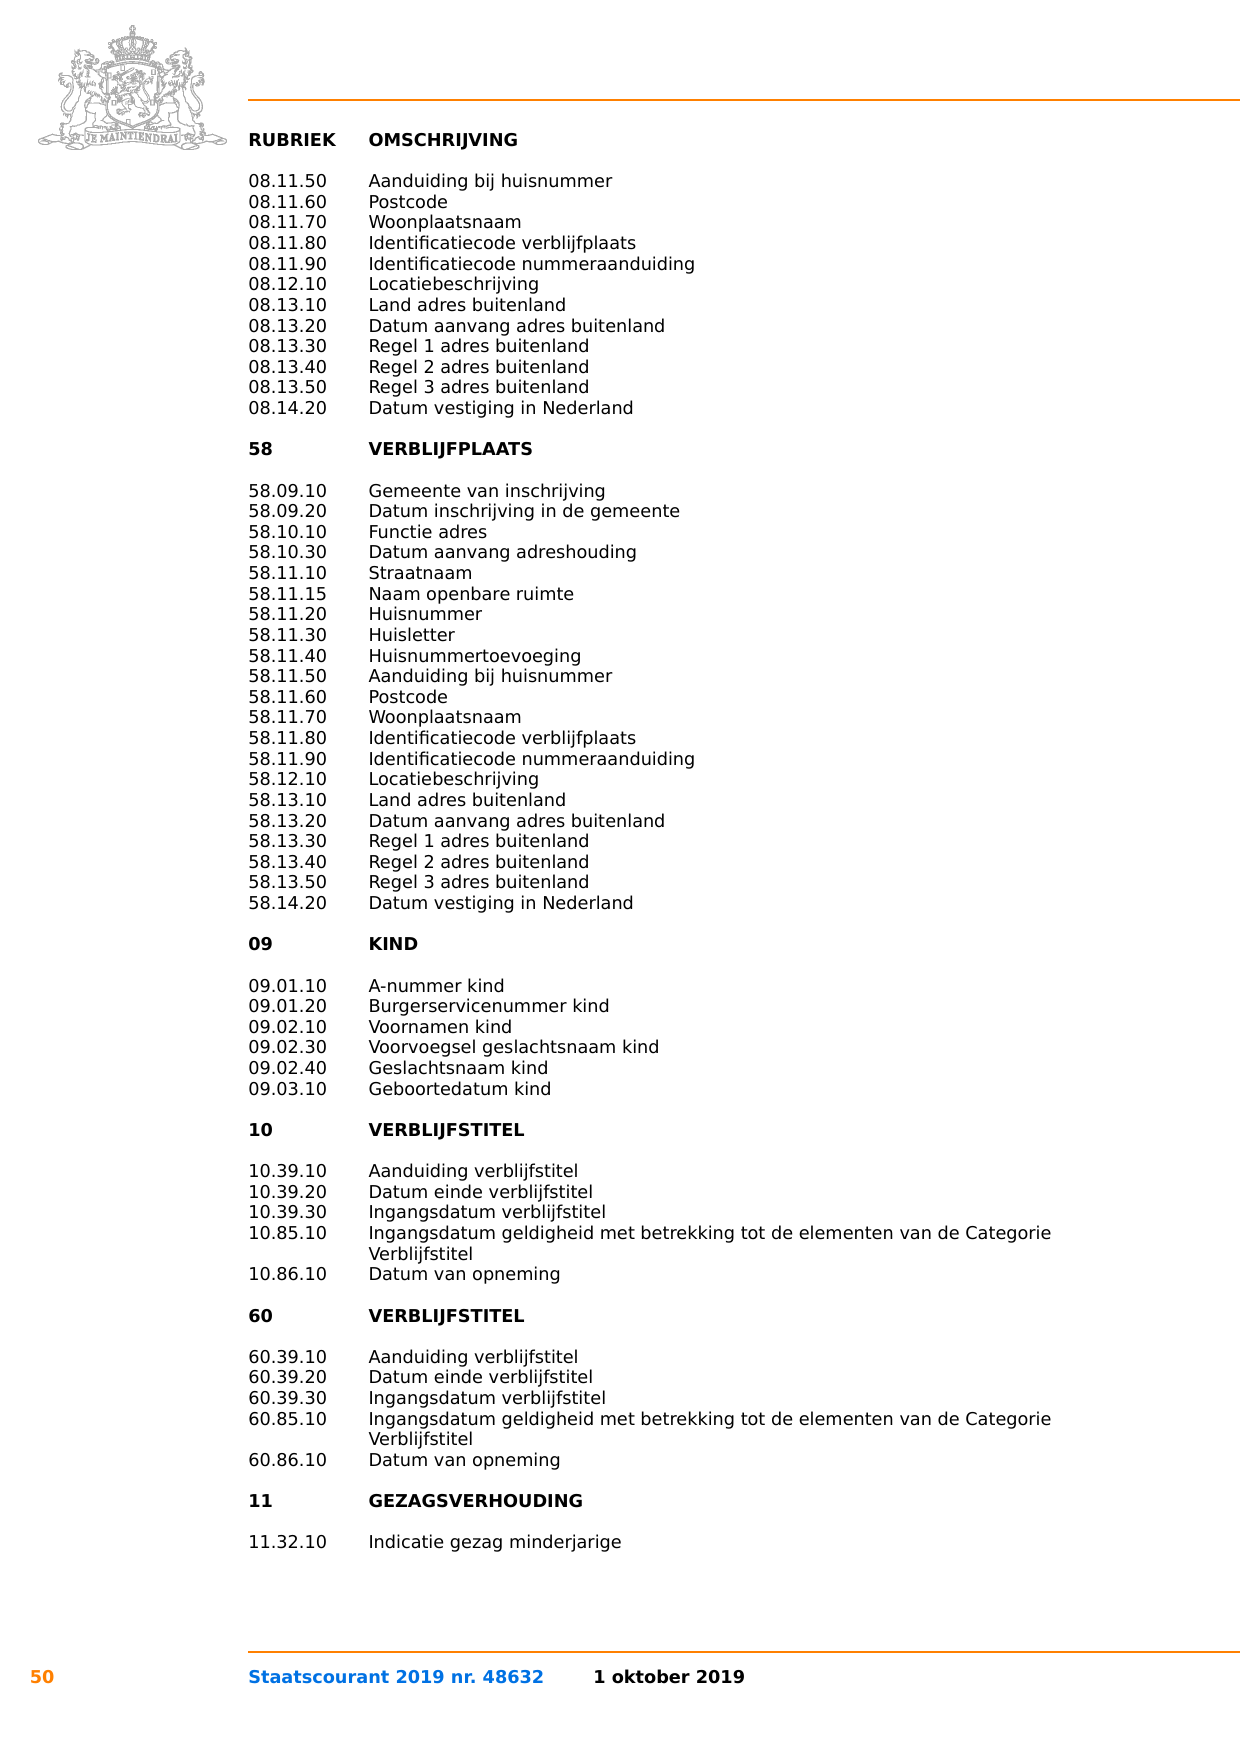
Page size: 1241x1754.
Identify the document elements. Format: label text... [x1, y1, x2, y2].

table_cell 58.13.10 [248, 790, 362, 811]
table_cell [363, 1471, 1163, 1491]
table_cell VERBLIJFSTITEL [363, 1120, 1163, 1141]
table_cell [363, 955, 1163, 976]
table_cell [248, 1099, 362, 1120]
table_cell 10 [248, 1120, 362, 1141]
table_cell 08.13.50 [248, 378, 362, 398]
table_cell [248, 1285, 362, 1306]
table_cell 08.11.80 [248, 233, 362, 254]
table_header OMSCHRIJVING [363, 130, 1163, 151]
table_cell 58.10.30 [248, 543, 362, 563]
table_cell 08.11.50 [248, 171, 362, 192]
table_cell [248, 1471, 362, 1491]
table_cell Voorvoegsel geslachtsnaam kind [363, 1038, 1163, 1058]
table_cell [248, 1141, 362, 1161]
table_cell 58.12.10 [248, 769, 362, 790]
table_cell [363, 1512, 1163, 1532]
table_cell 58.11.80 [248, 728, 362, 749]
table_cell [248, 1326, 362, 1347]
table_cell Gemeente van inschrijving [363, 481, 1163, 501]
table_cell Datum einde verblijfstitel [363, 1368, 1163, 1388]
table_cell 09.03.10 [248, 1079, 362, 1099]
table_cell Straatnaam [363, 563, 1163, 584]
table_cell Aanduiding bij huisnummer [363, 171, 1163, 192]
table_cell GEZAGSVERHOUDING [363, 1491, 1163, 1512]
table_cell Datum aanvang adreshouding [363, 543, 1163, 563]
table_cell [248, 460, 362, 481]
table_cell Datum vestiging in Nederland [363, 398, 1163, 419]
table_cell Aanduiding bij huisnummer [363, 666, 1163, 687]
table_cell Regel 1 adres buitenland [363, 336, 1163, 357]
table_cell 09.02.30 [248, 1038, 362, 1058]
table_cell 08.14.20 [248, 398, 362, 419]
table_cell 58.11.60 [248, 687, 362, 707]
table_cell [248, 914, 362, 934]
table_cell [363, 1099, 1163, 1120]
table_cell 11 [248, 1491, 362, 1512]
table_cell 10.85.10 [248, 1223, 362, 1264]
table_cell 08.13.40 [248, 357, 362, 377]
table_cell 58.09.10 [248, 481, 362, 501]
table_cell Postcode [363, 687, 1163, 707]
table_cell [248, 1512, 362, 1532]
table_cell Postcode [363, 192, 1163, 212]
table_cell [363, 1141, 1163, 1161]
table_cell A-nummer kind [363, 976, 1163, 996]
table_cell Land adres buitenland [363, 295, 1163, 316]
table_cell 08.13.10 [248, 295, 362, 316]
table_cell 08.11.60 [248, 192, 362, 212]
table_cell Huisnummer [363, 604, 1163, 625]
picture [38, 25, 227, 150]
table_cell 58.13.20 [248, 811, 362, 831]
table_cell 09 [248, 934, 362, 955]
table_cell 58.11.90 [248, 749, 362, 769]
table_cell Woonplaatsnaam [363, 213, 1163, 233]
table_cell Identificatiecode nummeraanduiding [363, 749, 1163, 769]
table_cell Indicatie gezag minderjarige [363, 1533, 1163, 1553]
table_cell Land adres buitenland [363, 790, 1163, 811]
table_cell Naam openbare ruimte [363, 584, 1163, 604]
table_cell 60.39.30 [248, 1388, 362, 1409]
table_cell Regel 3 adres buitenland [363, 378, 1163, 398]
table_cell 58.13.30 [248, 831, 362, 852]
table_cell Regel 3 adres buitenland [363, 873, 1163, 893]
table_cell 58.11.40 [248, 646, 362, 666]
table_cell [363, 460, 1163, 481]
table_cell Datum einde verblijfstitel [363, 1182, 1163, 1202]
table_cell VERBLIJFPLAATS [363, 439, 1163, 460]
table_cell Geslachtsnaam kind [363, 1058, 1163, 1079]
table_cell Burgerservicenummer kind [363, 996, 1163, 1017]
table_cell 10.39.10 [248, 1161, 362, 1182]
table_cell Voornamen kind [363, 1017, 1163, 1037]
table_cell Aanduiding verblijfstitel [363, 1347, 1163, 1367]
table_cell 60.85.10 [248, 1409, 362, 1450]
table_cell 58.11.15 [248, 584, 362, 604]
table_cell Aanduiding verblijfstitel [363, 1161, 1163, 1182]
table_cell 60.86.10 [248, 1450, 362, 1471]
table_cell 08.13.30 [248, 336, 362, 357]
table_cell 58 [248, 439, 362, 460]
table_cell Identificatiecode verblijfplaats [363, 233, 1163, 254]
table_cell Identificatiecode nummeraanduiding [363, 254, 1163, 274]
table_cell Regel 2 adres buitenland [363, 357, 1163, 377]
table_cell Datum aanvang adres buitenland [363, 316, 1163, 336]
table_cell VERBLIJFSTITEL [363, 1306, 1163, 1326]
table_cell 09.01.20 [248, 996, 362, 1017]
table_cell KIND [363, 934, 1163, 955]
table_cell [248, 955, 362, 976]
table_cell [363, 151, 1163, 171]
table_cell 10.86.10 [248, 1264, 362, 1285]
table_cell 09.01.10 [248, 976, 362, 996]
table_cell Regel 1 adres buitenland [363, 831, 1163, 852]
table_cell 10.39.30 [248, 1203, 362, 1223]
table_cell [248, 419, 362, 439]
table_cell [363, 1285, 1163, 1306]
table_cell 58.13.40 [248, 852, 362, 872]
table_cell Ingangsdatum verblijfstitel [363, 1388, 1163, 1409]
table_cell 09.02.10 [248, 1017, 362, 1037]
table_cell 08.11.90 [248, 254, 362, 274]
table_cell [363, 1326, 1163, 1347]
table_cell 11.32.10 [248, 1533, 362, 1553]
table_cell 60.39.20 [248, 1368, 362, 1388]
table_cell 58.09.20 [248, 501, 362, 522]
table_cell Datum vestiging in Nederland [363, 893, 1163, 914]
table_cell 58.14.20 [248, 893, 362, 914]
table_cell Ingangsdatum geldigheid met betrekking tot de elementen van de Categorie Verblijfstitel [363, 1223, 1163, 1264]
table_cell Woonplaatsnaam [363, 708, 1163, 728]
table_cell Identificatiecode verblijfplaats [363, 728, 1163, 749]
table_cell Functie adres [363, 522, 1163, 542]
table_cell 60.39.10 [248, 1347, 362, 1367]
table_cell Locatiebeschrijving [363, 769, 1163, 790]
table_cell Huisnummertoevoeging [363, 646, 1163, 666]
table_cell 08.12.10 [248, 274, 362, 295]
table_cell 09.02.40 [248, 1058, 362, 1079]
table_cell Ingangsdatum verblijfstitel [363, 1203, 1163, 1223]
table_cell Locatiebeschrijving [363, 274, 1163, 295]
table_cell Ingangsdatum geldigheid met betrekking tot de elementen van de Categorie Verblijfstitel [363, 1409, 1163, 1450]
table_cell 08.11.70 [248, 213, 362, 233]
table_cell 58.11.30 [248, 625, 362, 646]
table_cell [248, 151, 362, 171]
table_cell 58.11.20 [248, 604, 362, 625]
table_cell Datum van opneming [363, 1264, 1163, 1285]
table_cell Huisletter [363, 625, 1163, 646]
table_cell 58.10.10 [248, 522, 362, 542]
table_cell [363, 914, 1163, 934]
table_cell Regel 2 adres buitenland [363, 852, 1163, 872]
table_cell 58.11.70 [248, 708, 362, 728]
table_cell Datum aanvang adres buitenland [363, 811, 1163, 831]
table_cell 10.39.20 [248, 1182, 362, 1202]
table_cell [363, 419, 1163, 439]
table_cell Datum van opneming [363, 1450, 1163, 1471]
table_cell 58.13.50 [248, 873, 362, 893]
table_cell 08.13.20 [248, 316, 362, 336]
table_header RUBRIEK [248, 130, 362, 151]
table_cell 60 [248, 1306, 362, 1326]
table_cell 58.11.50 [248, 666, 362, 687]
table_cell Datum inschrijving in de gemeente [363, 501, 1163, 522]
table_cell 58.11.10 [248, 563, 362, 584]
table_cell Geboortedatum kind [363, 1079, 1163, 1099]
